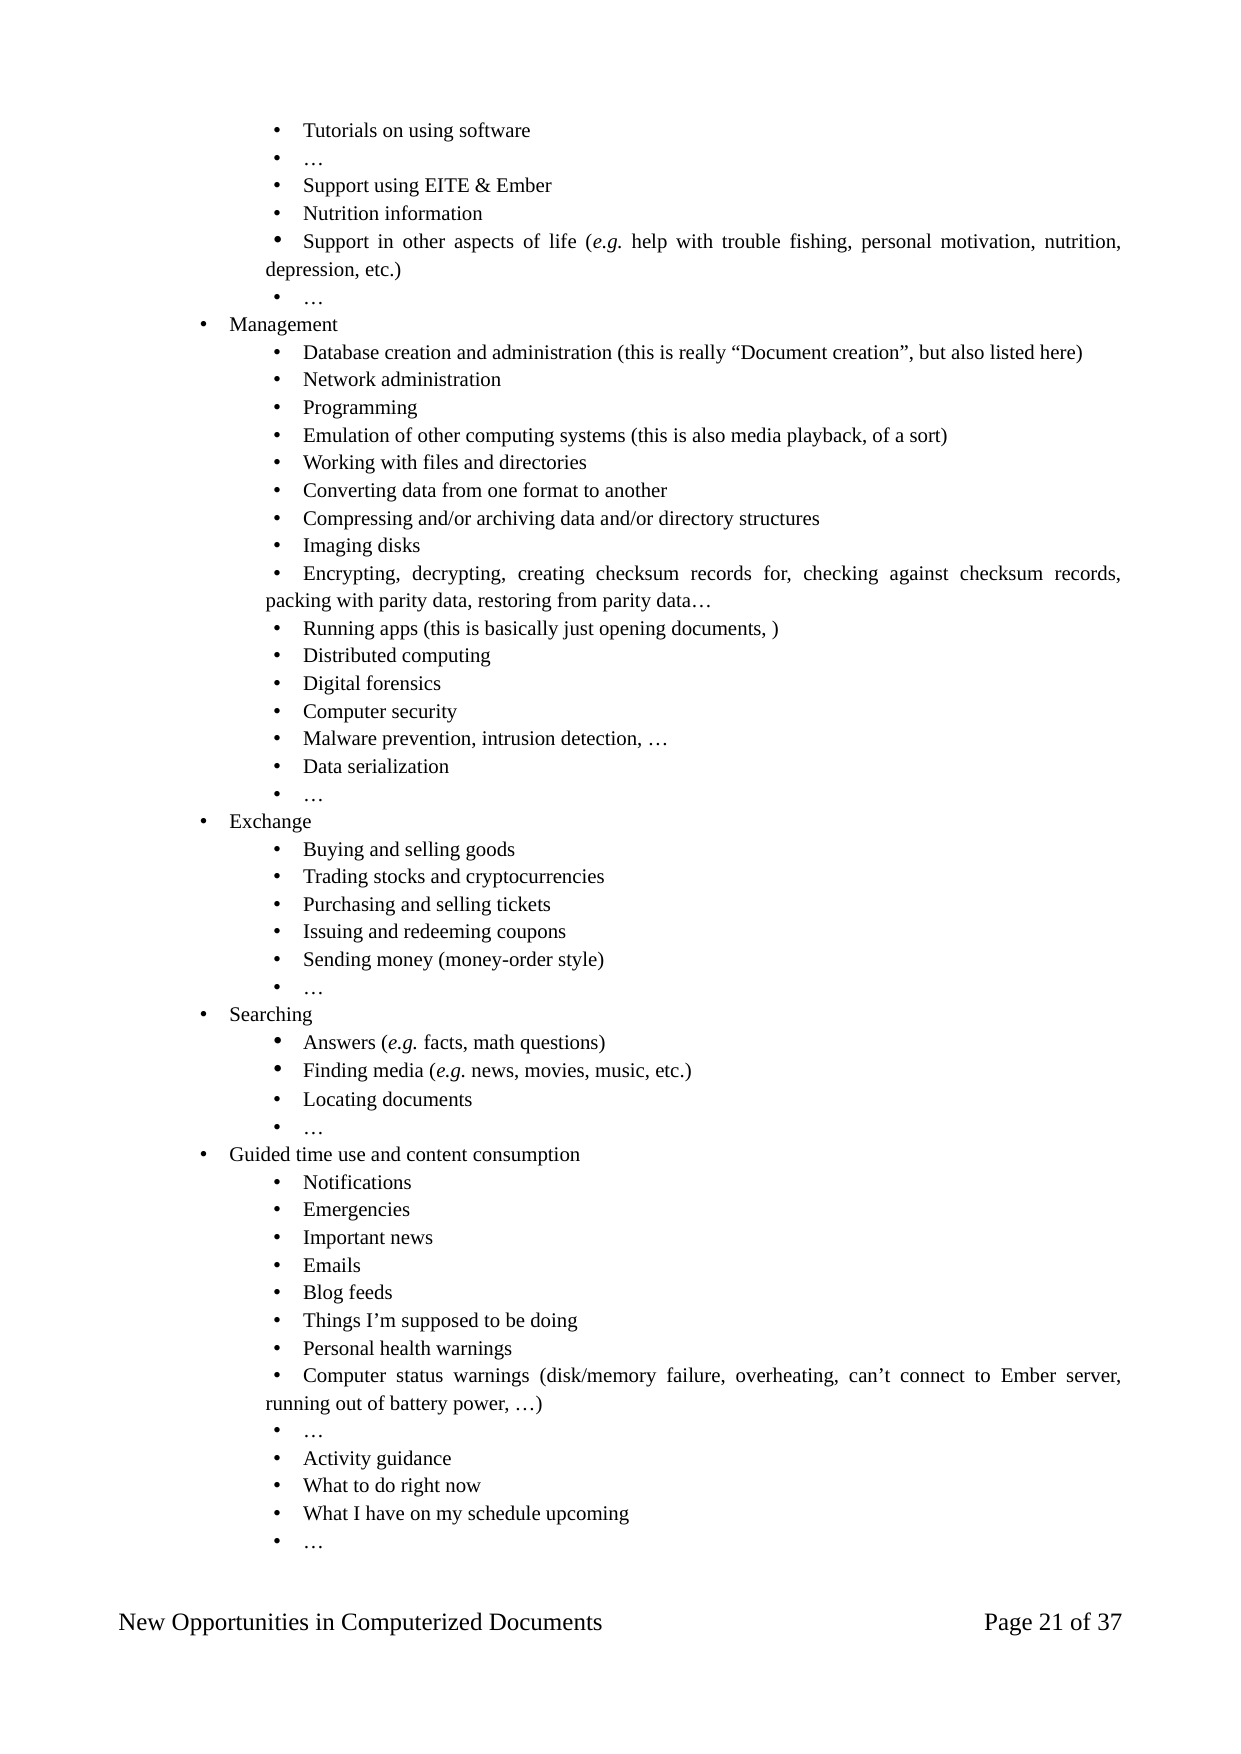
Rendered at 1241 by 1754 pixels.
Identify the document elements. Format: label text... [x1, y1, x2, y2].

list Emergencies [236, 1197, 1122, 1221]
list Support in other aspects of life (e.g. help with trouble fishing, personal motivation, nutrition, depression, etc.) [236, 228, 1122, 281]
list Things I’m supposed to be doing [236, 1308, 1122, 1332]
list Computer status warnings (disk/memory failure, overheating, can’t connect to Ember server, running out of battery power, …) [236, 1363, 1122, 1415]
list Distributed computing [236, 643, 1122, 667]
list Searching [162, 1002, 1122, 1026]
list Purchasing and selling tickets [236, 892, 1122, 916]
list Important news [236, 1225, 1122, 1249]
list Working with files and directories [236, 450, 1122, 474]
list Data serialization [236, 754, 1122, 778]
list … [236, 1418, 1122, 1442]
list … [236, 284, 1122, 309]
list Blog feeds [236, 1280, 1122, 1304]
list Finding media (e.g. news, movies, music, etc.) [236, 1058, 1122, 1083]
list … [236, 781, 1122, 806]
list Imaging disks [236, 533, 1122, 557]
list Computer security [236, 699, 1122, 723]
list Personal health warnings [236, 1335, 1122, 1359]
list Converting data from one format to another [236, 478, 1122, 502]
list Compressing and/or archiving data and/or directory structures [236, 505, 1122, 529]
list Database creation and administration (this is really “Document creation”, but also listed here) [236, 340, 1122, 364]
list Activity guidance [236, 1446, 1122, 1470]
list … [236, 1114, 1122, 1139]
list Encrypting, decrypting, creating checksum records for, checking against checksum records, packing with parity data, restoring from parity data… [236, 561, 1122, 612]
list What to do right now [236, 1473, 1122, 1497]
list … [236, 146, 1122, 170]
list Digital forensics [236, 671, 1122, 695]
list Management [162, 312, 1122, 336]
list Trading stocks and cryptocurrencies [236, 864, 1122, 888]
list Support using EITE & Ember [236, 173, 1122, 197]
list Exchange [162, 809, 1122, 833]
list What I have on my schedule upcoming [236, 1501, 1122, 1525]
list Tutorials on using software [236, 118, 1122, 142]
list Emulation of other computing systems (this is also media playback, of a sort) [236, 423, 1122, 447]
list Answers (e.g. facts, math questions) [236, 1030, 1122, 1055]
list Malware prevention, intrusion detection, … [236, 726, 1122, 750]
list Sending money (money-order style) [236, 947, 1122, 971]
list Notifications [236, 1170, 1122, 1194]
list Running apps (this is basically just opening documents, ) [236, 616, 1122, 640]
list Guided time use and content consumption [162, 1142, 1122, 1166]
list Programming [236, 395, 1122, 419]
list Emails [236, 1253, 1122, 1277]
list Nutrition information [236, 201, 1122, 225]
list Network administration [236, 367, 1122, 391]
list … [236, 1529, 1122, 1553]
list Issuing and redeeming coupons [236, 919, 1122, 943]
list Locating documents [236, 1087, 1122, 1111]
list … [236, 975, 1122, 999]
list Buying and selling goods [236, 837, 1122, 861]
